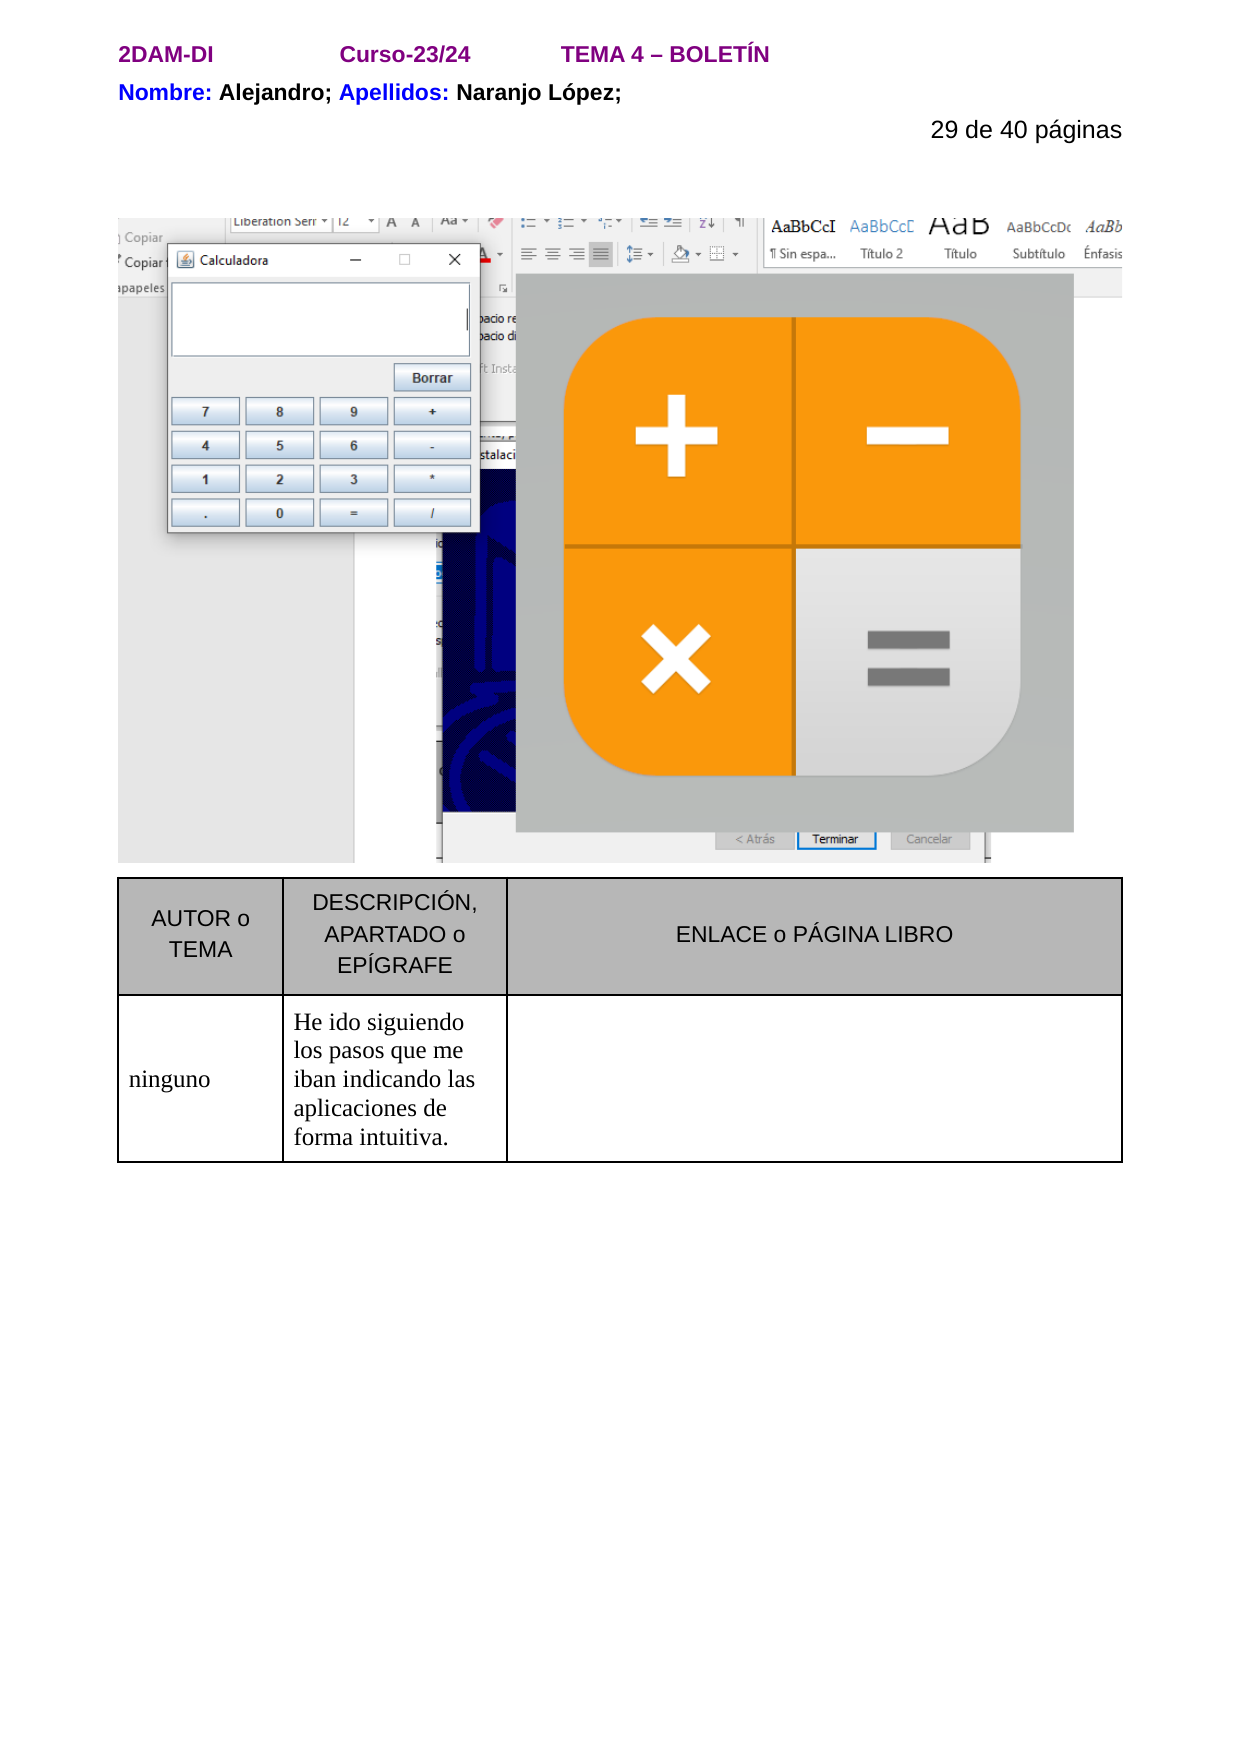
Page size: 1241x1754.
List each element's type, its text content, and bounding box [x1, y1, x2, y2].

table_header ENLACE o PÁGINA LIBRO [508, 879, 1121, 994]
table_cell He ido siguiendo los pasos que me iban indicando las aplicaciones de forma intuitiva. [284, 996, 506, 1161]
table_header DESCRIPCIÓN, APARTADO o EPÍGRAFE [284, 879, 506, 994]
table_header AUTOR o TEMA [119, 879, 282, 994]
table_cell ninguno [119, 996, 282, 1161]
table_cell [508, 996, 1121, 1161]
